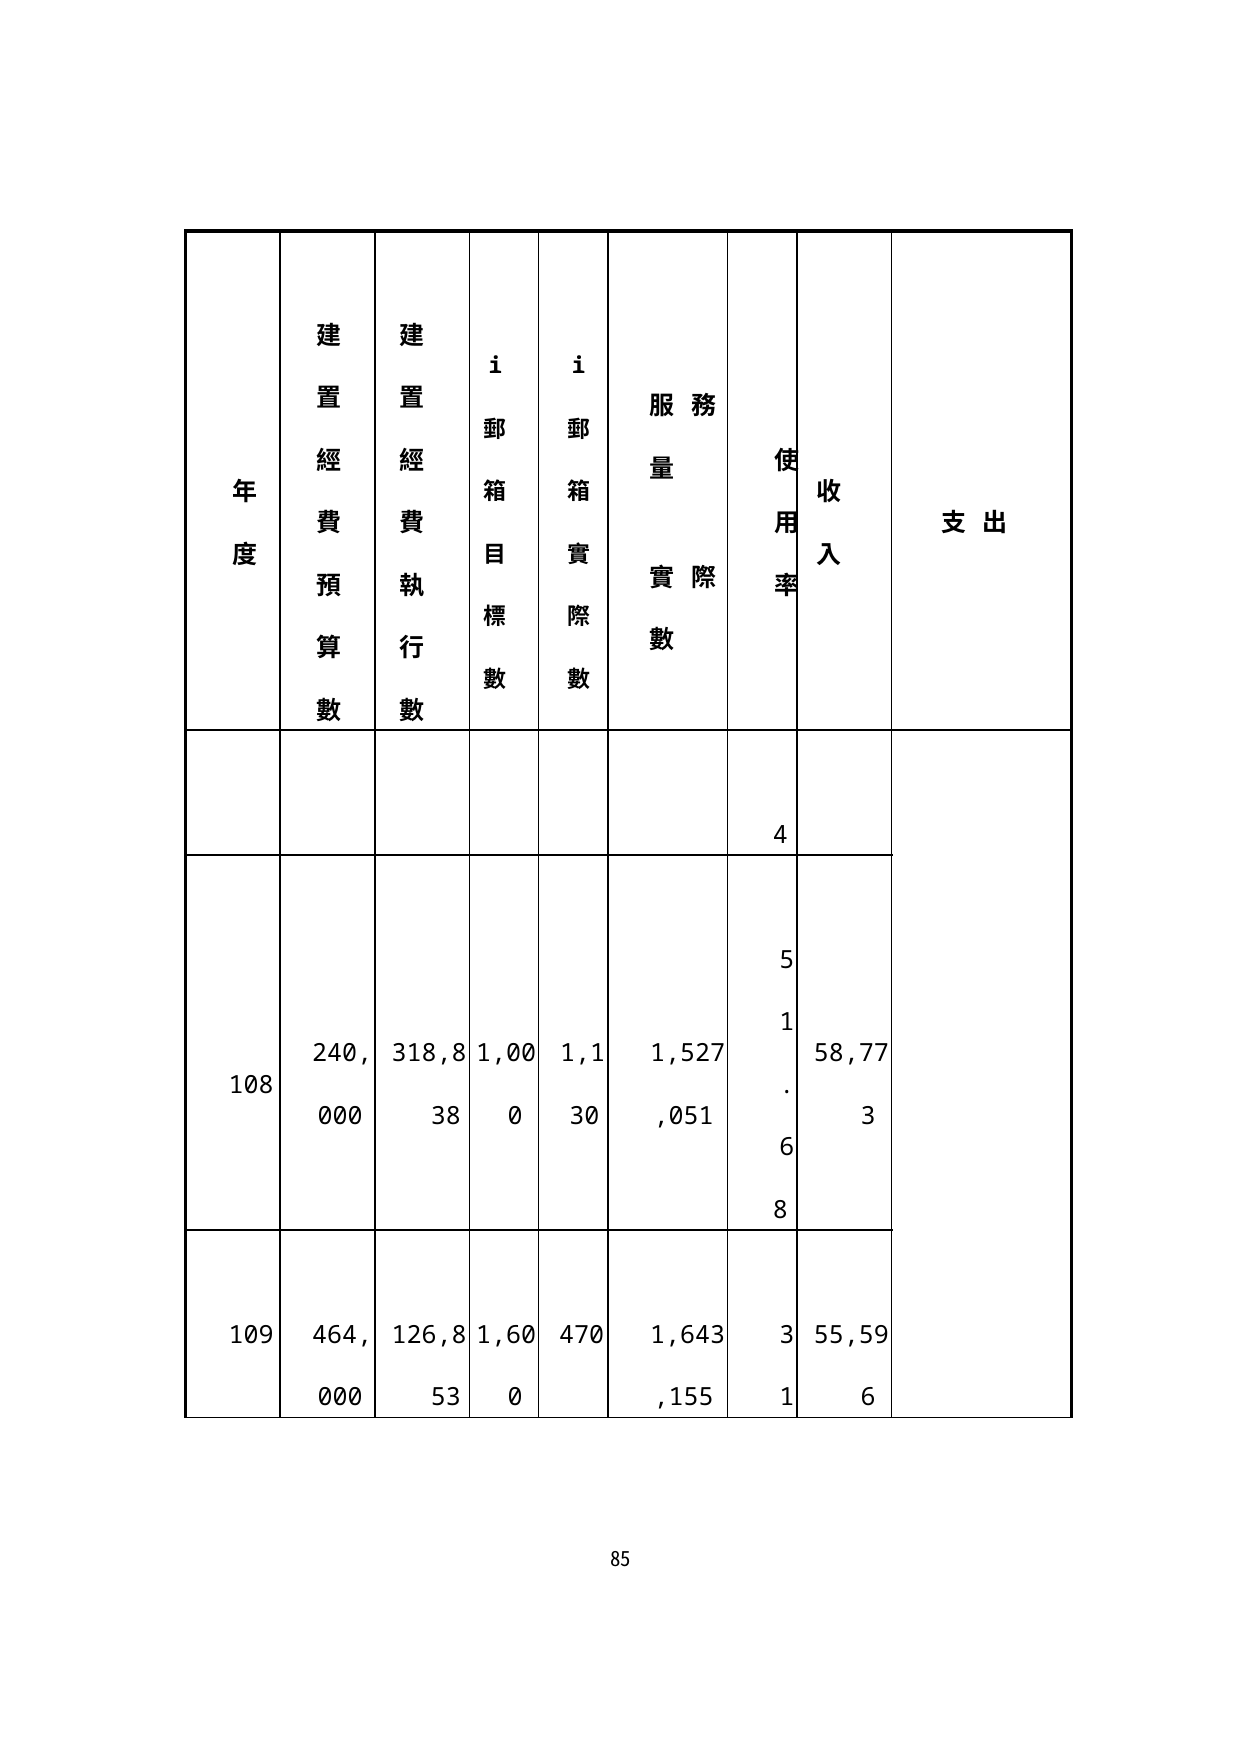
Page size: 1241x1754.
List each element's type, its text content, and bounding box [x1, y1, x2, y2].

table_cell 1,000 [470, 856, 538, 1229]
table_cell [892, 731, 1070, 1417]
table_cell 58,773 [798, 856, 891, 1229]
table_header 建置經費預算數 [281, 233, 374, 729]
table_cell 1,130 [539, 856, 607, 1229]
table_cell 470 [539, 1231, 607, 1417]
table_cell 108 [187, 856, 279, 1229]
table_cell 318,838 [376, 856, 469, 1229]
table_cell [376, 731, 469, 854]
table_cell 464,000 [281, 1231, 374, 1417]
table_cell 1,643,155 [609, 1231, 727, 1417]
table_cell 4 [728, 731, 796, 854]
table_header 年度 [187, 233, 279, 729]
table_header i郵箱實際數 [539, 233, 607, 729]
table_cell [798, 731, 891, 854]
table_cell 126,853 [376, 1231, 469, 1417]
table_cell [470, 731, 538, 854]
table_cell 51.68 [728, 856, 796, 1229]
table_header 支出 [892, 233, 1070, 729]
table_cell 55,596 [798, 1231, 891, 1417]
table_header 使用率 [728, 233, 796, 729]
table_header i郵箱目標數 [470, 233, 538, 729]
table_cell 31 [728, 1231, 796, 1417]
table_cell [281, 731, 374, 854]
table_cell 240,000 [281, 856, 374, 1229]
table_cell [187, 731, 279, 854]
table_cell 1,600 [470, 1231, 538, 1417]
table_header 建置經費執行數 [376, 233, 469, 729]
table_header 服務量 實際數 [609, 233, 727, 729]
table_cell 1,527,051 [609, 856, 727, 1229]
table_header 收入 [798, 233, 891, 729]
table_cell 109 [187, 1231, 279, 1417]
table_cell [539, 731, 607, 854]
table_cell [609, 731, 727, 854]
